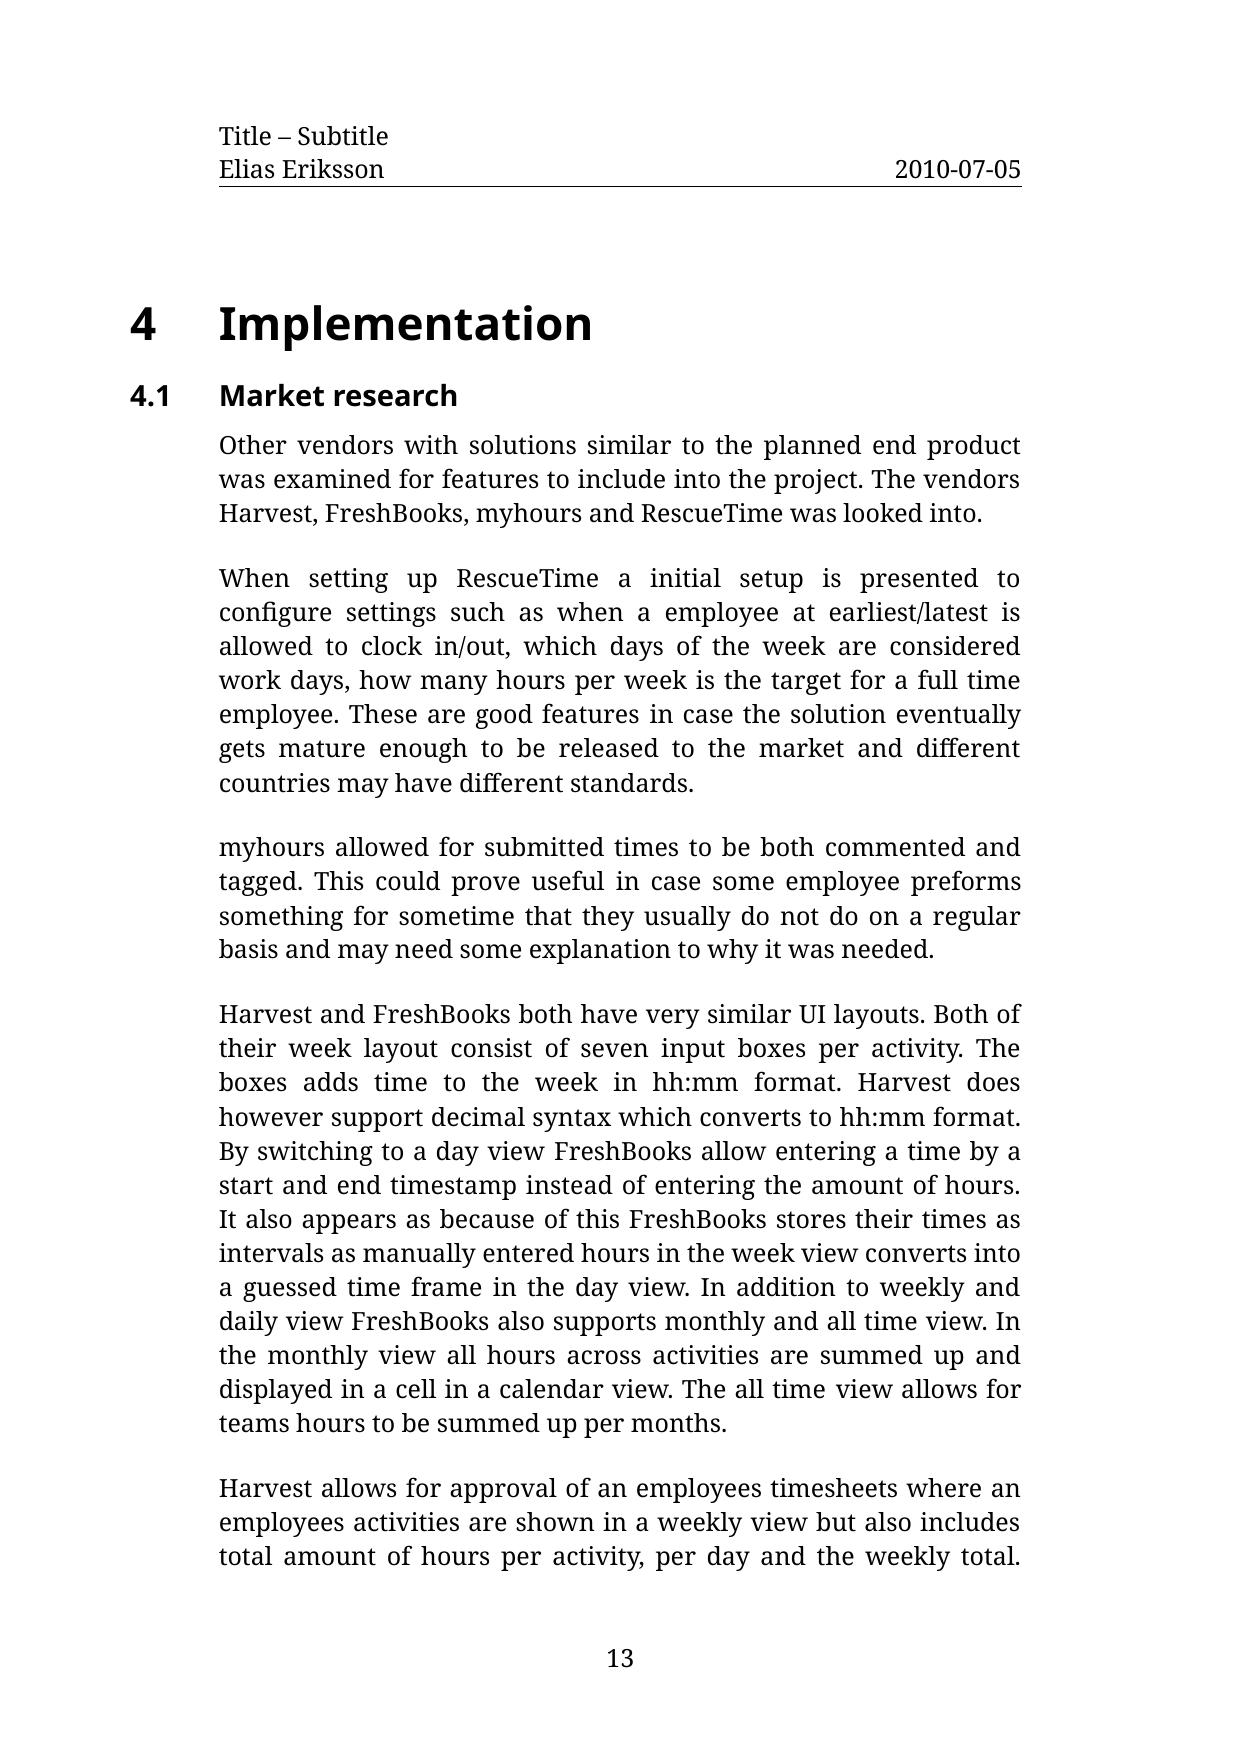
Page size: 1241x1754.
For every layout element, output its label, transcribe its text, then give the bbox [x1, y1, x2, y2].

subtitle Market research [130, 375, 1022, 415]
text Other vendors with solutions similar to the planned end product was examined for features to include into the project. The vendors Harvest, FreshBooks, myhours and RescueTime was looked into. [218, 428, 1022, 530]
text When setting up RescueTime a initial setup is presented to configure settings such as when a employee at earliest/latest is allowed to clock in/out, which days of the week are considered work days, how many hours per week is the target for a full time employee. These are good features in case the solution eventually gets mature enough to be released to the market and different countries may have different standards. [218, 561, 1022, 799]
subtitle Implementation [130, 291, 1022, 353]
text Harvest and FreshBooks both have very similar UI layouts. Both of their week layout consist of seven input boxes per activity. The boxes adds time to the week in hh:mm format. Harvest does however support decimal syntax which converts to hh:mm format. By switching to a day view FreshBooks allow entering a time by a start and end timestamp instead of entering the amount of hours. It also appears as because of this FreshBooks stores their times as intervals as manually entered hours in the week view converts into a guessed time frame in the day view. In addition to weekly and daily view FreshBooks also supports monthly and all time view. In the monthly view all hours across activities are summed up and displayed in a cell in a calendar view. The all time view allows for teams hours to be summed up per months. [218, 997, 1022, 1440]
text myhours allowed for submitted times to be both commented and tagged. This could prove useful in case some employee preforms something for sometime that they usually do not do on a regular basis and may need some explanation to why it was needed. [218, 830, 1022, 966]
text Harvest allows for approval of an employees timesheets where an employees activities are shown in a weekly view but also includes total amount of hours per activity, per day and the weekly total. [218, 1471, 1022, 1573]
